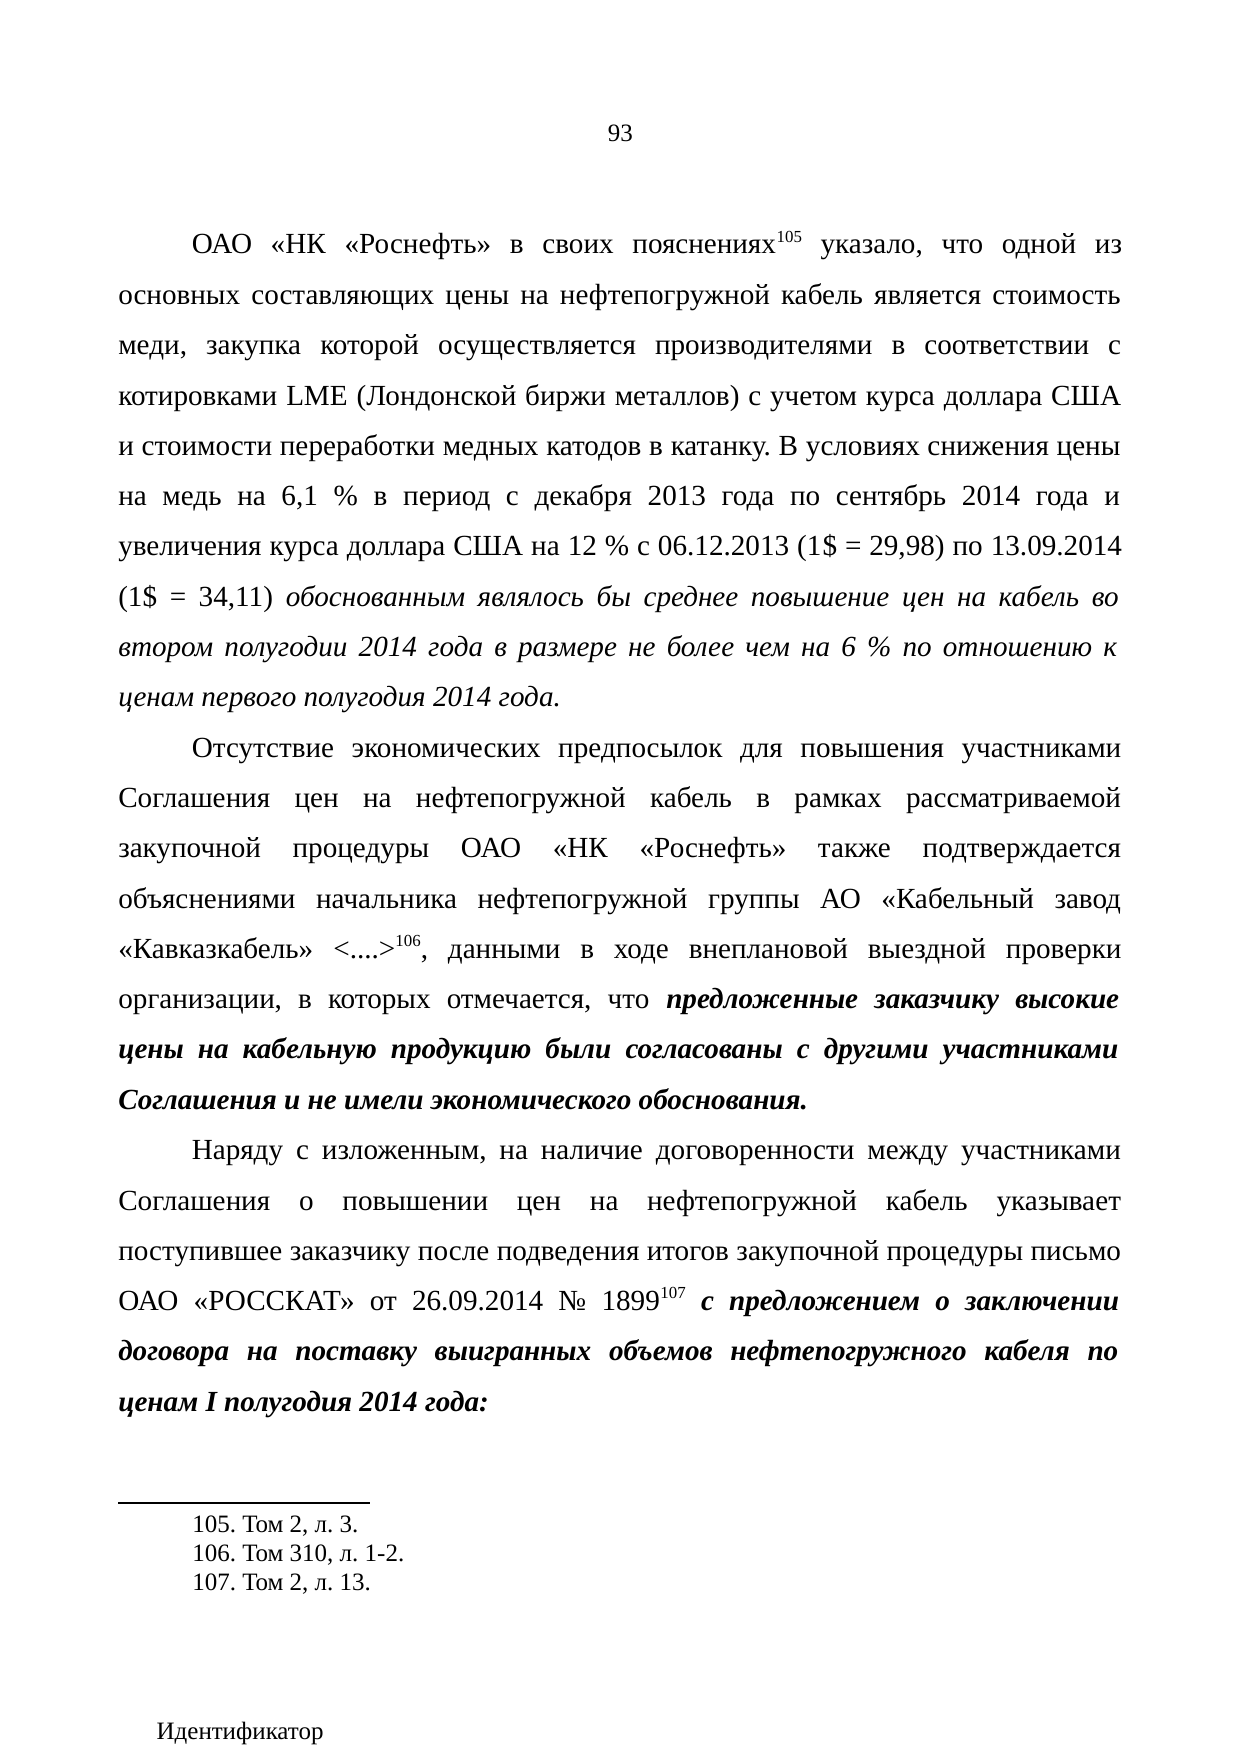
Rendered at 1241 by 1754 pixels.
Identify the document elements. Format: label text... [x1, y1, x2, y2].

text . Том 2, л. 3. [118, 1509, 1122, 1538]
text Отсутствие экономических предпосылок для повышения участниками Соглашения цен на нефтепогружной кабель в рамках рассматриваемой закупочной процедуры ОАО «НК «Роснефть» также подтверждается объяснениями начальника нефтепогружной группы АО «Кабельный завод «Кавказкабель» <....>, данными в ходе внеплановой выездной проверки организации, в которых отмечается, что предложенные заказчику высокие цены на кабельную продукцию были согласованы с другими участниками Соглашения и не имели экономического обоснования. [118, 730, 1122, 1116]
text . Том 310, л. 1-2. [118, 1538, 1122, 1567]
text ОАО «НК «Роснефть» в своих пояснениях указало, что одной из основных составляющих цены на нефтепогружной кабель является стоимость меди, закупка которой осуществляется производителями в соответствии с котировками LME (Лондонской биржи металлов) с учетом курса доллара США и стоимости переработки медных катодов в катанку. В условиях снижения цены на медь на 6,1 % в период с декабря 2013 года по сентябрь 2014 года и увеличения курса доллара США на 12 % с 06.12.2013 (1$ = 29,98) по 13.09.2014 (1$ = 34,11) обоснованным являлось бы среднее повышение цен на кабель во втором полугодии 2014 года в размере не более чем на 6 % по отношению к ценам первого полугодия 2014 года. [118, 227, 1122, 713]
text . Том 2, л. 13. [118, 1567, 1122, 1595]
text Наряду с изложенным, на наличие договоренности между участниками Соглашения о повышении цен на нефтепогружной кабель указывает поступившее заказчику после подведения итогов закупочной процедуры письмо ОАО «РОССКАТ» от 26.09.2014 № 1899 с предложением о заключении договора на поставку выигранных объемов нефтепогружного кабеля по ценам I полугодия 2014 года: [118, 1132, 1122, 1417]
